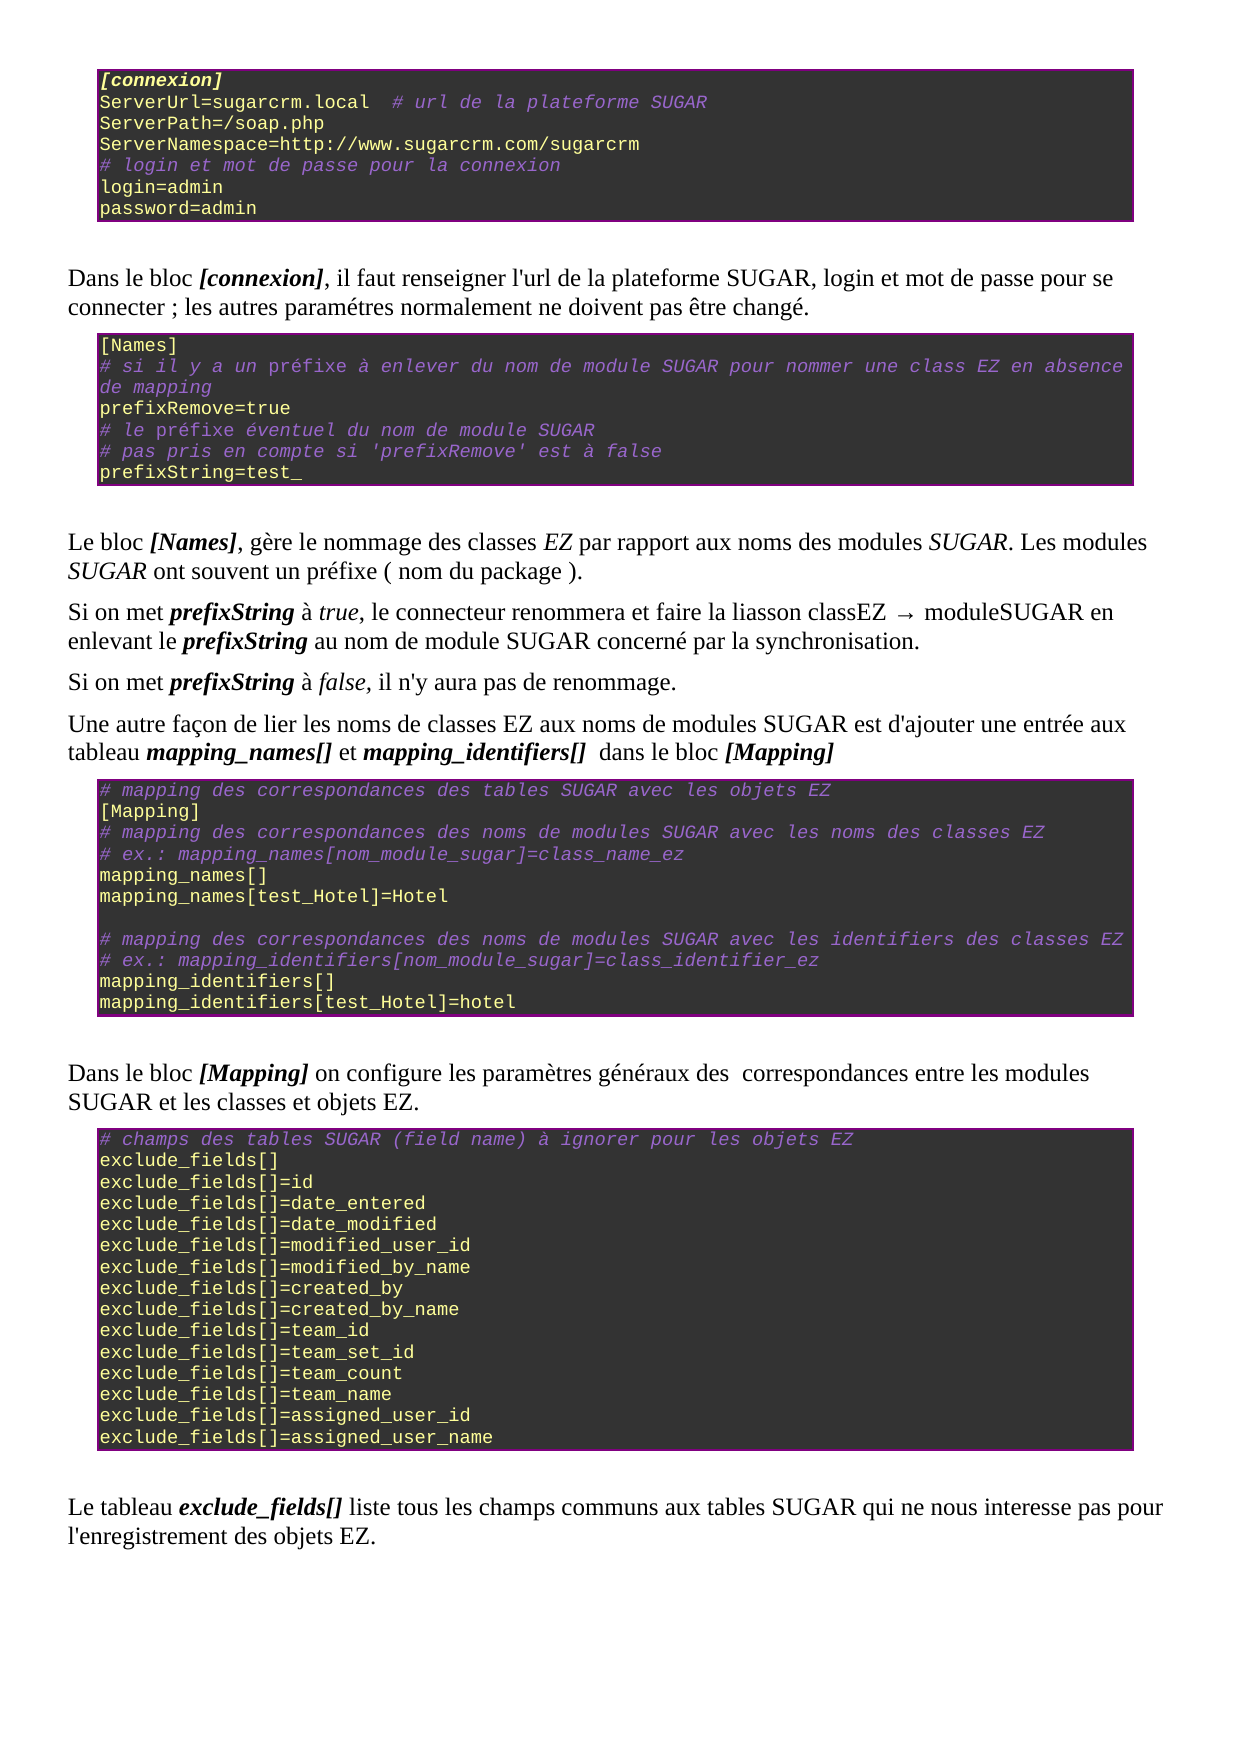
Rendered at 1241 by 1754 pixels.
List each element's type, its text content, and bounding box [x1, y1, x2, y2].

text ServerPath=/soap.php [99, 112, 1132, 133]
text # ex.: mapping_names[nom_module_sugar]=class_name_ez [99, 842, 1132, 864]
text exclude_fields[]=team_name [99, 1383, 1132, 1404]
text mapping_identifiers[test_Hotel]=hotel [99, 991, 1132, 1014]
text exclude_fields[]=created_by [99, 1277, 1132, 1298]
text Dans le bloc [connexion], il faut renseigner l'url de la plateforme SUGAR, login et mot de passe pour se connecter ; les autres paramétres normalement ne doivent pas être changé. [68, 263, 1164, 321]
text Dans le bloc [Mapping] on configure les paramètres généraux des correspondances entre les modules SUGAR et les classes et objets EZ. [68, 1058, 1164, 1115]
text exclude_fields[]=assigned_user_id [99, 1404, 1132, 1425]
text # champs des tables SUGAR (field name) à ignorer pour les objets EZ [99, 1130, 1132, 1149]
text # mapping des correspondances des noms de modules SUGAR avec les identifiers des classes EZ [99, 927, 1132, 949]
text # mapping des correspondances des tables SUGAR avec les objets EZ [99, 781, 1132, 800]
text # ex.: mapping_identifiers[nom_module_sugar]=class_identifier_ez [99, 949, 1132, 970]
text exclude_fields[]=id [99, 1170, 1132, 1192]
text exclude_fields[] [99, 1149, 1132, 1170]
text exclude_fields[]=team_set_id [99, 1340, 1132, 1362]
text exclude_fields[]=assigned_user_name [99, 1425, 1132, 1449]
text exclude_fields[]=modified_user_id [99, 1234, 1132, 1255]
text exclude_fields[]=date_modified [99, 1213, 1132, 1234]
text [Mapping] [99, 800, 1132, 821]
text # login et mot de passe pour la connexion [99, 154, 1132, 175]
text # pas pris en compte si 'prefixRemove' est à false [99, 439, 1132, 461]
text # mapping des correspondances des noms de modules SUGAR avec les noms des classes EZ [99, 821, 1132, 842]
text ServerNamespace=http://www.sugarcrm.com/sugarcrm [99, 133, 1132, 154]
text exclude_fields[]=team_count [99, 1362, 1132, 1383]
text Le tableau exclude_fields[] liste tous les champs communs aux tables SUGAR qui ne nous interesse pas pour l'enregistrement des objets EZ. [68, 1492, 1164, 1549]
text exclude_fields[]=date_entered [99, 1192, 1132, 1213]
text Si on met prefixString à false, il n'y aura pas de renommage. [68, 667, 1164, 696]
text exclude_fields[]=created_by_name [99, 1298, 1132, 1319]
text [connexion] [99, 71, 1132, 90]
text prefixString=test_ [99, 461, 1132, 484]
text mapping_names[test_Hotel]=Hotel [99, 885, 1132, 906]
text password=admin [99, 197, 1132, 220]
text mapping_identifiers[] [99, 970, 1132, 991]
text exclude_fields[]=modified_by_name [99, 1255, 1132, 1277]
text mapping_names[] [99, 864, 1132, 885]
text # le préfixe éventuel du nom de module SUGAR [99, 418, 1132, 439]
text Si on met prefixString à true, le connecteur renommera et faire la liasson classEZ → moduleSUGAR en enlevant le prefixString au nom de module SUGAR concerné par la synchronisation. [68, 597, 1164, 655]
text login=admin [99, 175, 1132, 197]
text exclude_fields[]=team_id [99, 1319, 1132, 1340]
text Le bloc [Names], gère le nommage des classes EZ par rapport aux noms des modules SUGAR. Les modules SUGAR ont souvent un préfixe ( nom du package ). [68, 527, 1164, 585]
text [Names] [99, 335, 1132, 354]
text # si il y a un préfixe à enlever du nom de module SUGAR pour nommer une class EZ en absence de mapping [99, 354, 1132, 397]
text ServerUrl=sugarcrm.local # url de la plateforme SUGAR [99, 90, 1132, 112]
text Une autre façon de lier les noms de classes EZ aux noms de modules SUGAR est d'ajouter une entrée aux tableau mapping_names[] et mapping_identifiers[] dans le bloc [Mapping] [68, 709, 1164, 766]
text prefixRemove=true [99, 397, 1132, 418]
